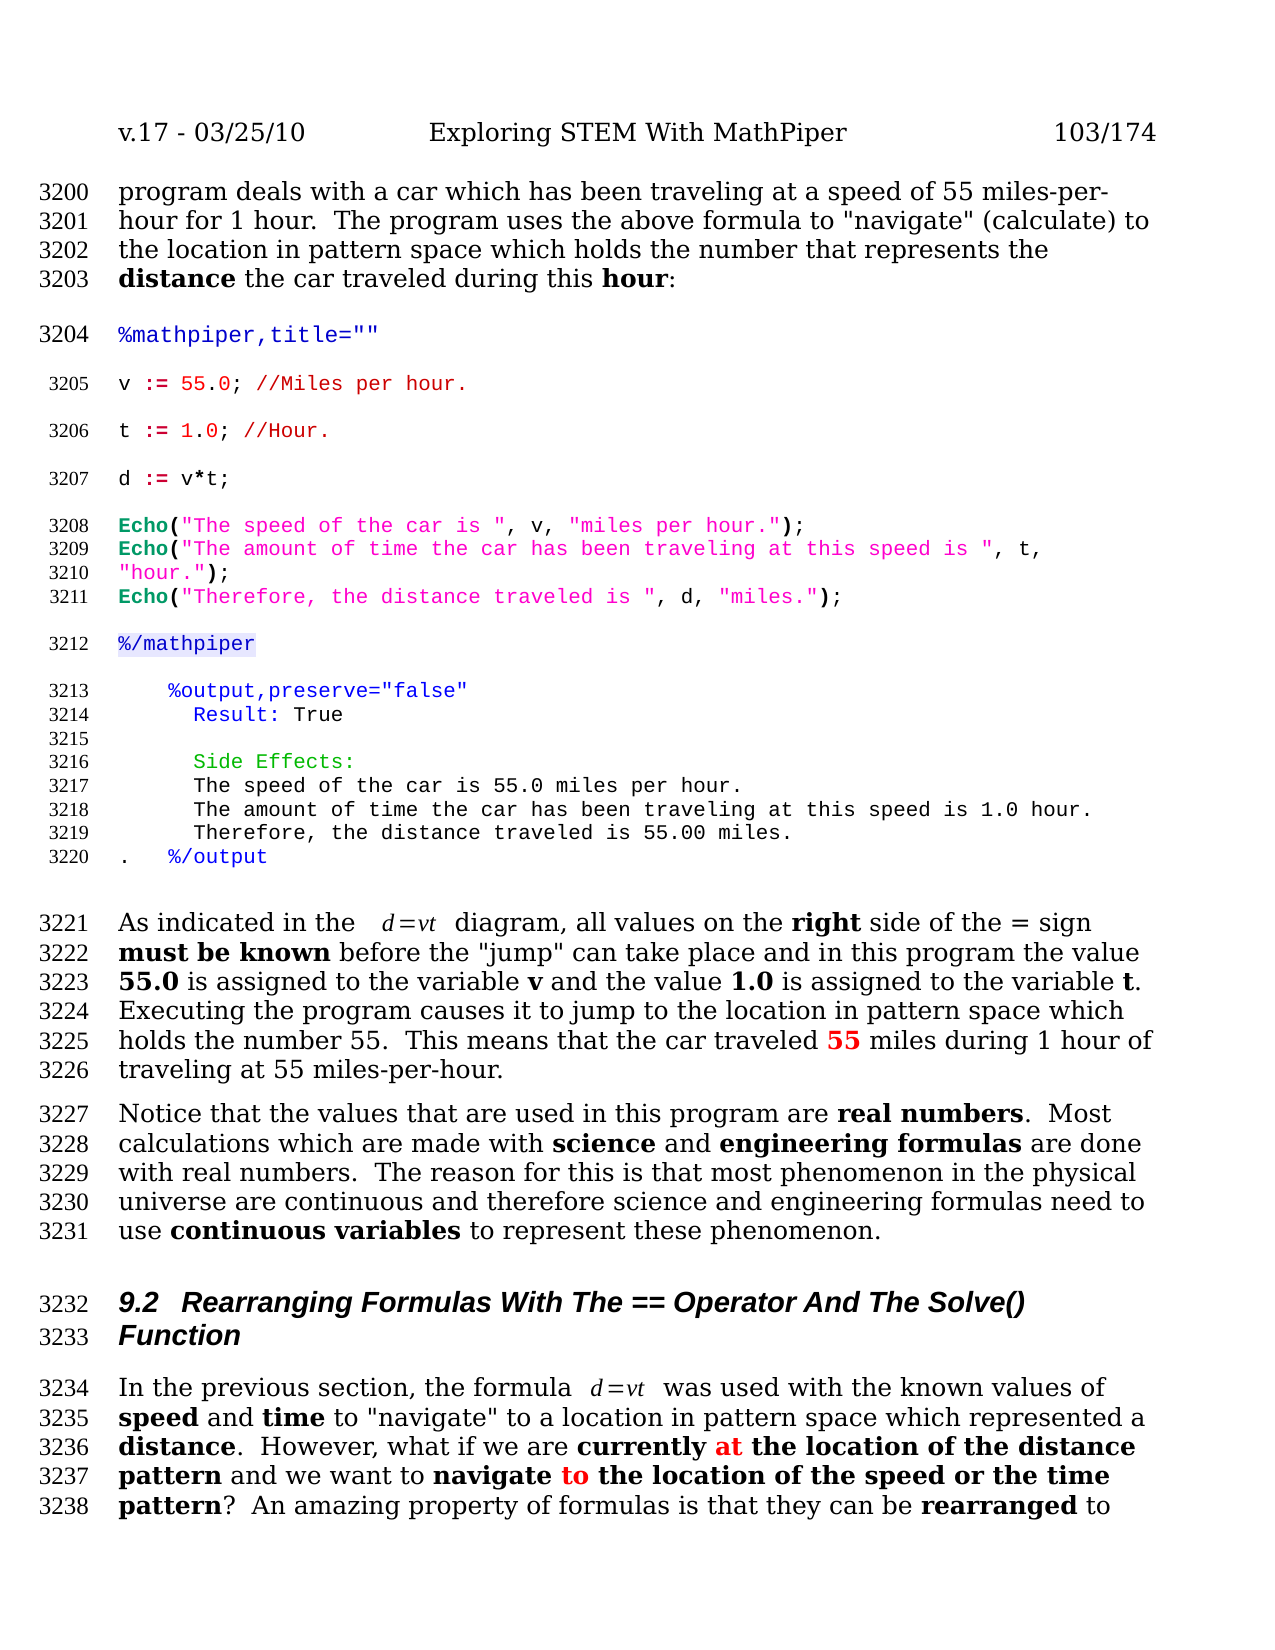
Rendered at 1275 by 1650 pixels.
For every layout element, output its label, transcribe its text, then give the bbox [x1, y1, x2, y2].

text Result: True [118, 704, 1157, 728]
text . %/output [118, 846, 1157, 869]
text Echo("The speed of the car is ", v, "miles per hour."); [118, 515, 1157, 538]
text Echo("The amount of time the car has been traveling at this speed is ", t, "hour."); [118, 538, 1157, 586]
text d := v*t; [118, 467, 1157, 491]
text Side Effects: [118, 751, 1157, 775]
text Notice that the values that are used in this program are real numbers. Most calculations which are made with science and engineering formulas are done with real numbers. The reason for this is that most phenomenon in the physical universe are continuous and therefore science and engineering formulas need to use continuous variables to represent these phenomenon. [118, 1099, 1157, 1246]
text In the previous section, the formulawas used with the known values of speed and time to "navigate" to a location in pattern space which represented a distance. However, what if we are currently at the location of the distance pattern and we want to navigate to the location of the speed or the time pattern? An amazing property of formulas is that they can be rearranged to [118, 1373, 1157, 1520]
text Therefore, the distance traveled is 55.00 miles. [118, 822, 1157, 846]
text The speed of the car is 55.0 miles per hour. [118, 775, 1157, 798]
text As indicated in the diagram, all values on the right side of the = sign must be known before the "jump" can take place and in this program the value 55.0 is assigned to the variable v and the value 1.0 is assigned to the variable t. Executing the program causes it to jump to the location in pattern space which holds the number 55. This means that the car traveled 55 miles during 1 hour of traveling at 55 miles-per-hour. [118, 908, 1157, 1084]
text %output,preserve="false" [118, 680, 1157, 704]
text t := 1.0; //Hour. [118, 420, 1157, 444]
text %mathpiper,title="" [118, 323, 1157, 349]
text program deals with a car which has been traveling at a speed of 55 miles-per-hour for 1 hour. The program uses the above formula to "navigate" (calculate) to the location in pattern space which holds the number that represents the distance the car traveled during this hour: [118, 177, 1157, 294]
text Echo("Therefore, the distance traveled is ", d, "miles."); [118, 586, 1157, 609]
text v := 55.0; //Miles per hour. [118, 373, 1157, 397]
text The amount of time the car has been traveling at this speed is 1.0 hour. [118, 798, 1157, 822]
subtitle Rearranging Formulas With The == Operator And The Solve() Function [118, 1285, 1157, 1352]
text %/mathpiper [118, 633, 1157, 657]
